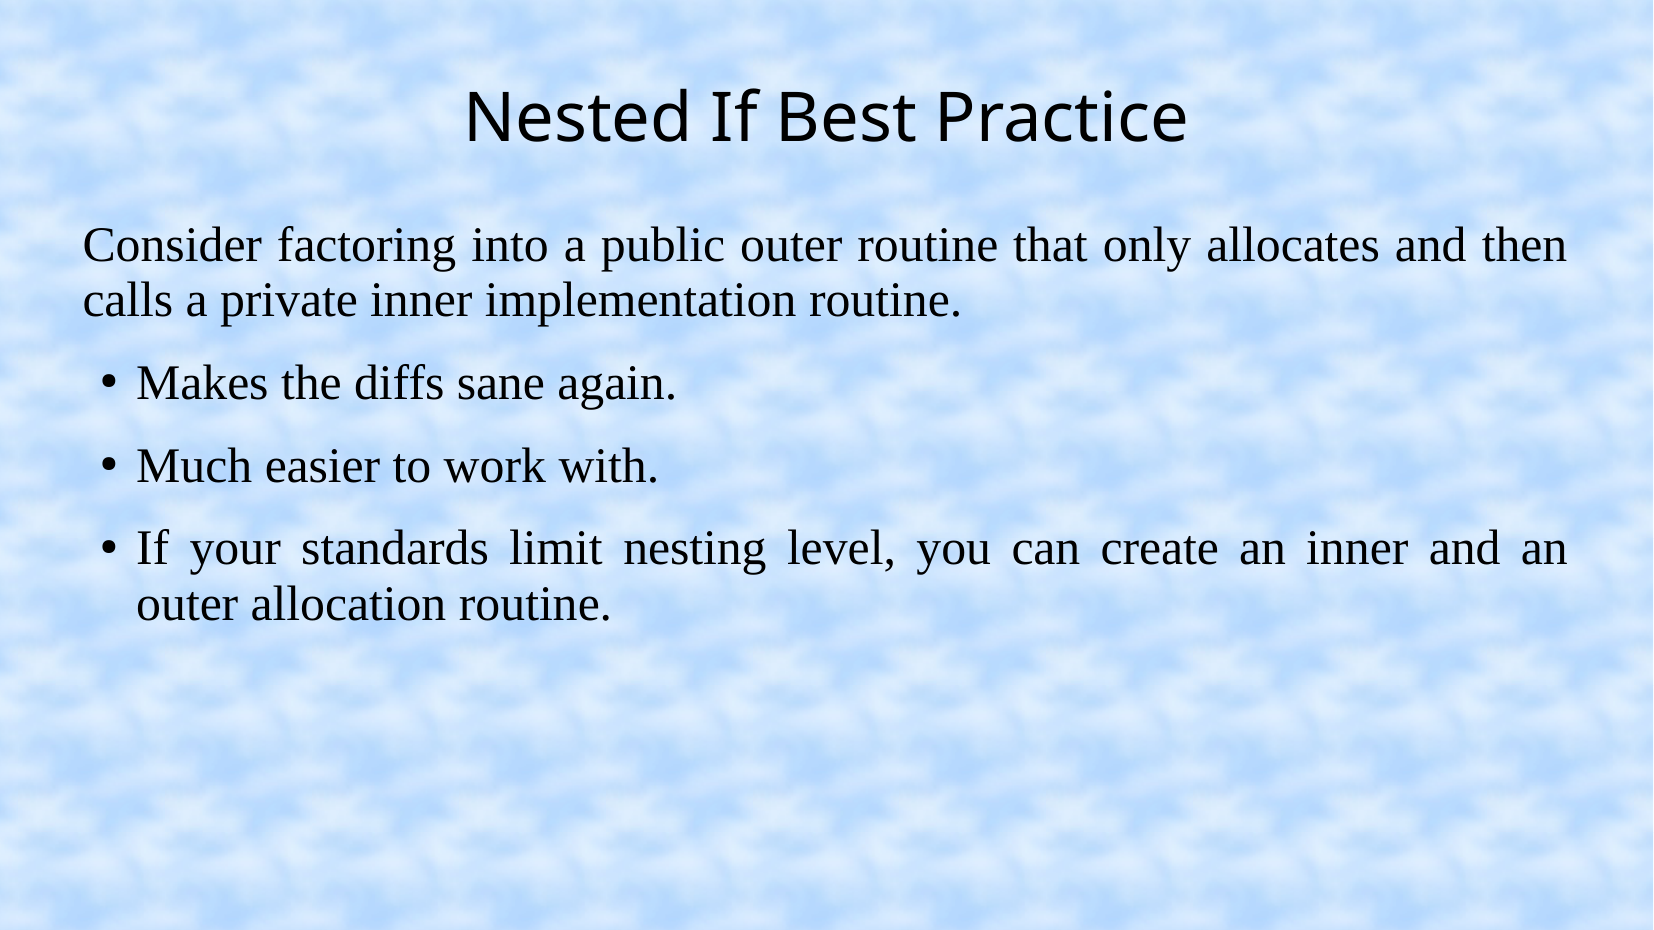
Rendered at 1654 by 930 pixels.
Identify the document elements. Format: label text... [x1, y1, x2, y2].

title Nested If Best Practice [82, 36, 1571, 193]
list Consider factoring into a public outer routine that only allocates and then calls a private inner implementation routine. Makes the diffs sane again. Much easier to work with. If your standards limit nesting level, you can create an inner and an outer allocation routine. [82, 217, 1571, 841]
picture [0, 0, 1654, 930]
